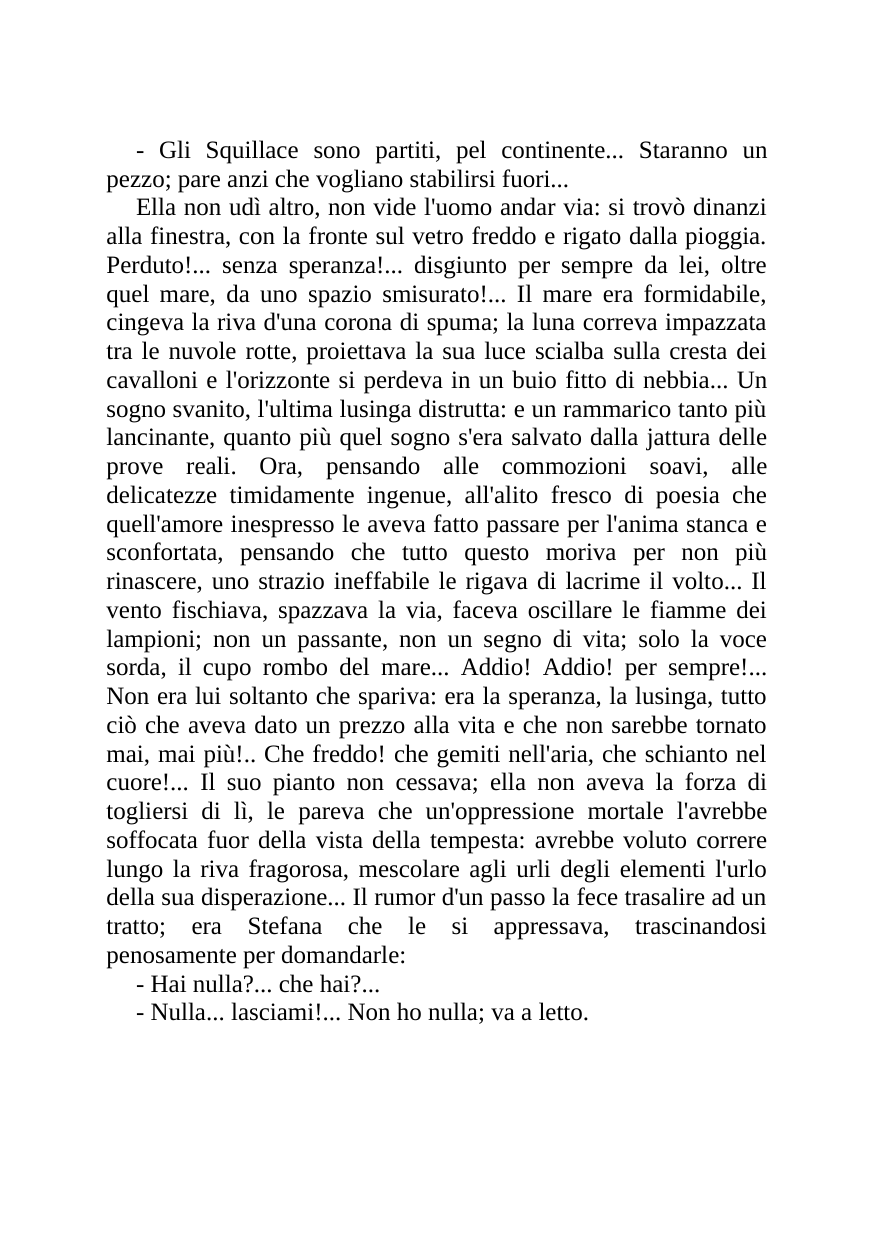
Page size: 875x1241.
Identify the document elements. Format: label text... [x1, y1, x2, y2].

text - Gli Squillace sono partiti, pel continente... Staranno un pezzo; pare anzi che vogliano stabilirsi fuori... [106, 135, 768, 192]
text - Hai nulla?... che hai?... [106, 969, 768, 997]
text - Nulla... lasciami!... Non ho nulla; va a letto. [106, 997, 768, 1026]
text Ella non udì altro, non vide l'uomo andar via: si trovò dinanzi alla finestra, con la fronte sul vetro freddo e rigato dalla pioggia. Perduto!... senza speranza!... disgiunto per sempre da lei, oltre quel mare, da uno spazio smisurato!... Il mare era formidabile, cingeva la riva d'una corona di spuma; la luna correva impazzata tra le nuvole rotte, proiettava la sua luce scialba sulla cresta dei cavalloni e l'orizzonte si perdeva in un buio fitto di nebbia... Un sogno svanito, l'ultima lusinga distrutta: e un rammarico tanto più lancinante, quanto più quel sogno s'era salvato dalla jattura delle prove reali. Ora, pensando alle commozioni soavi, alle delicatezze timidamente ingenue, all'alito fresco di poesia che quell'amore inespresso le aveva fatto passare per l'anima stanca e sconfortata, pensando che tutto questo moriva per non più rinascere, uno strazio ineffabile le rigava di lacrime il volto... Il vento fischiava, spazzava la via, faceva oscillare le fiamme dei lampioni; non un passante, non un segno di vita; solo la voce sorda, il cupo rombo del mare... Addio! Addio! per sempre!... Non era lui soltanto che spariva: era la speranza, la lusinga, tutto ciò che aveva dato un prezzo alla vita e che non sarebbe tornato mai, mai più!.. Che freddo! che gemiti nell'aria, che schianto nel cuore!... Il suo pianto non cessava; ella non aveva la forza di togliersi di lì, le pareva che un'oppressione mortale l'avrebbe soffocata fuor della vista della tempesta: avrebbe voluto correre lungo la riva fragorosa, mescolare agli urli degli elementi l'urlo della sua disperazione... Il rumor d'un passo la fece trasalire ad un tratto; era Stefana che le si appressava, trascinandosi penosamente per domandarle: [106, 192, 768, 969]
